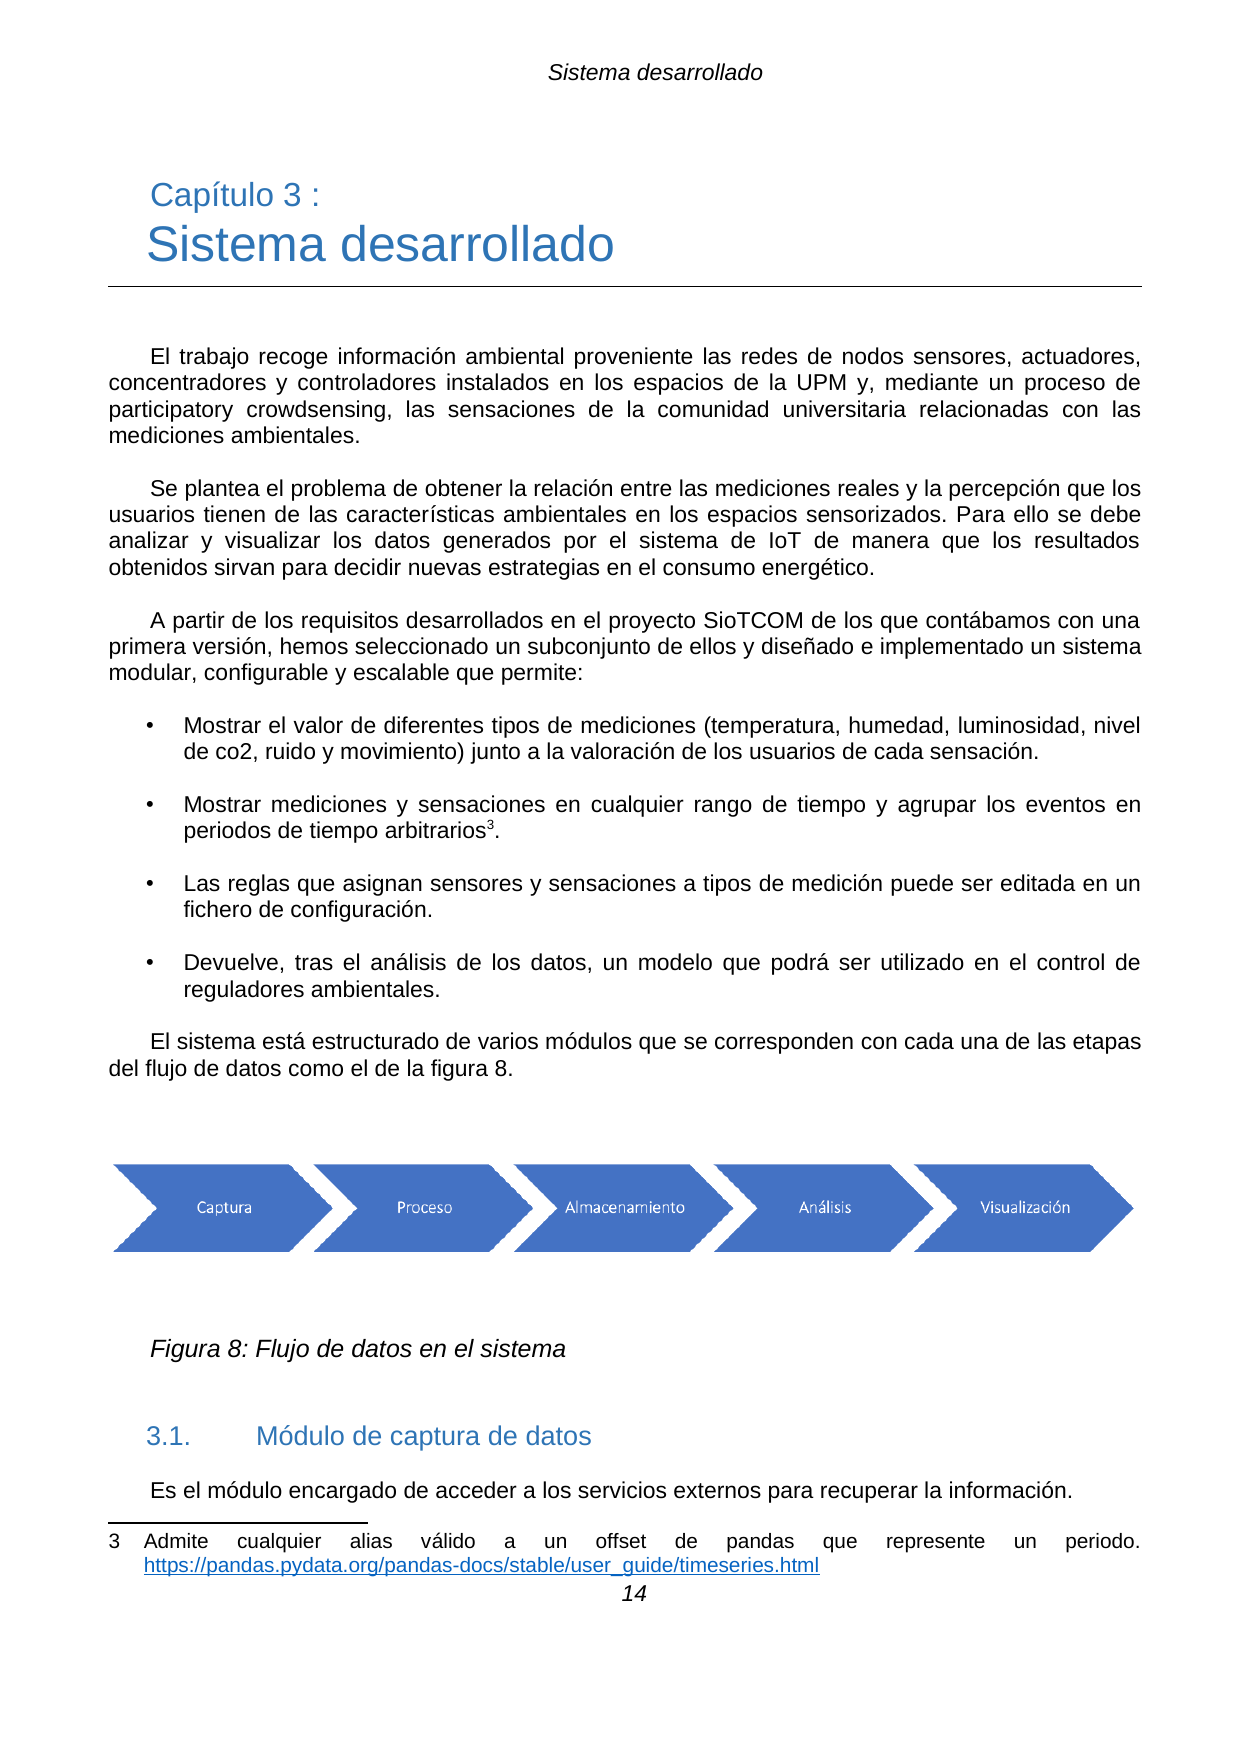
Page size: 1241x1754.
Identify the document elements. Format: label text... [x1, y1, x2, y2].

text Figura 8: Flujo de datos en el sistema [108, 1322, 1142, 1363]
list Admite cualquier alias válido a un offset de pandas que represente un periodo. https://pandas.pydata.org/pandas-docs/stable/user_guide/timeseries.html [108, 1529, 1142, 1577]
list Devuelve, tras el análisis de los datos, un modelo que podrá ser utilizado en el control de reguladores ambientales. [146, 949, 1142, 1002]
text El sistema está estructurado de varios módulos que se corresponden con cada una de las etapas del flujo de datos como el de la figura 8. [108, 1028, 1142, 1081]
list Mostrar el valor de diferentes tipos de mediciones (temperatura, humedad, luminosidad, nivel de co2, ruido y movimiento) junto a la valoración de los usuarios de cada sensación. [146, 712, 1142, 765]
list Las reglas que asignan sensores y sensaciones a tipos de medición puede ser editada en un fichero de configuración. [146, 870, 1142, 923]
text Se plantea el problema de obtener la relación entre las mediciones reales y la percepción que los usuarios tienen de las características ambientales en los espacios sensorizados. Para ello se debe analizar y visualizar los datos generados por el sistema de IoT de manera que los resultados obtenidos sirvan para decidir nuevas estrategias en el consumo energético. [108, 475, 1142, 580]
subtitle Módulo de captura de datos [146, 1419, 1142, 1451]
picture [108, 1093, 1142, 1322]
text El trabajo recoge información ambiental proveniente las redes de nodos sensores, actuadores, concentradores y controladores instalados en los espacios de la UPM y, mediante un proceso de participatory crowdsensing, las sensaciones de la comunidad universitaria relacionadas con las mediciones ambientales. [108, 343, 1142, 448]
text A partir de los requisitos desarrollados en el proyecto SioTCOM de los que contábamos con una primera versión, hemos seleccionado un subconjunto de ellos y diseñado e implementado un sistema modular, configurable y escalable que permite: [108, 607, 1142, 686]
list Mostrar mediciones y sensaciones en cualquier rango de tiempo y agrupar los eventos en periodos de tiempo arbitrarios. [146, 791, 1142, 844]
subtitle Sistema desarrollado [108, 176, 1142, 271]
text Es el módulo encargado de acceder a los servicios externos para recuperar la información. [108, 1477, 1142, 1503]
